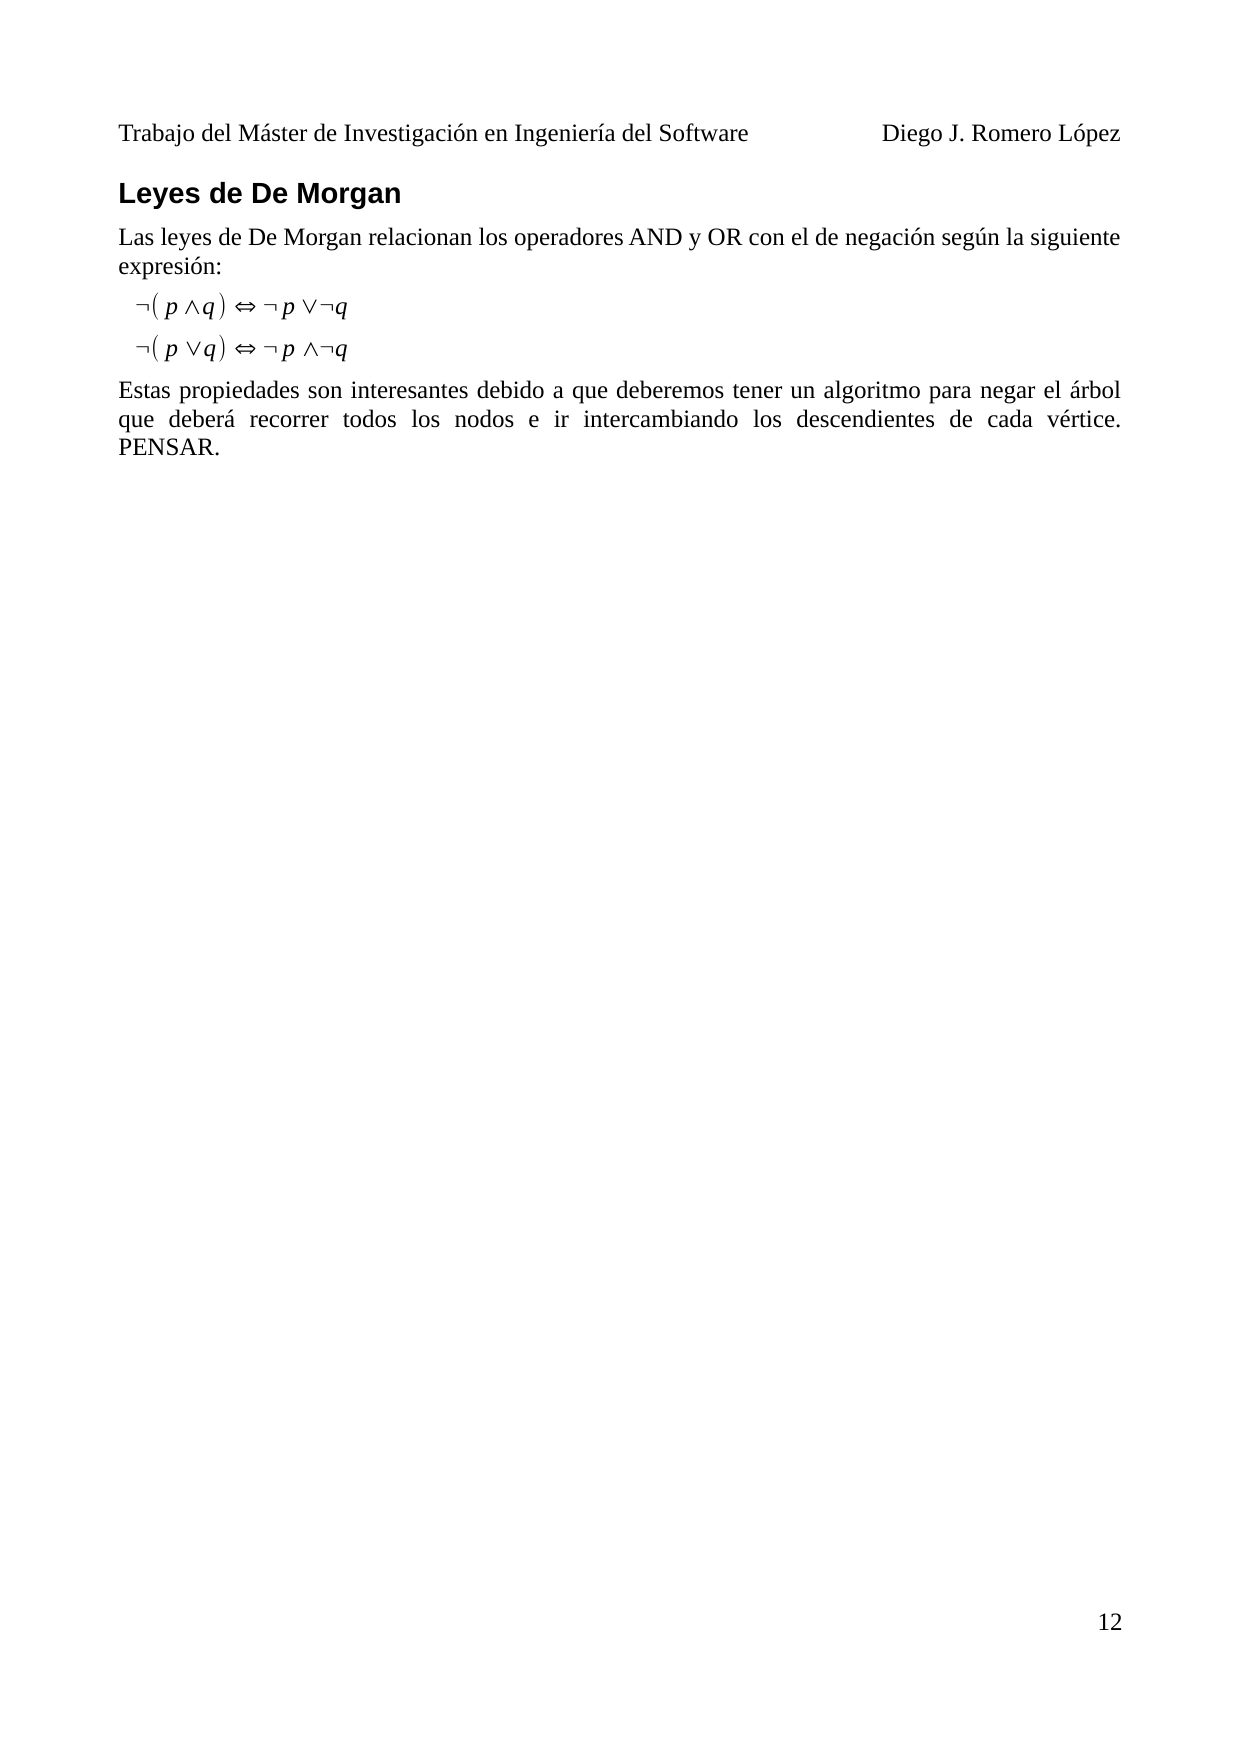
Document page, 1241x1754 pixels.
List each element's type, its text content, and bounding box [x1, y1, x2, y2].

text Las leyes de De Morgan relacionan los operadores AND y OR con el de negación según la siguiente expresión: [118, 222, 1122, 280]
subtitle Leyes de De Morgan [118, 176, 1122, 210]
text Estas propiedades son interesantes debido a que deberemos tener un algoritmo para negar el árbol que deberá recorrer todos los nodos e ir intercambiando los descendientes de cada vértice. PENSAR. [118, 375, 1122, 461]
